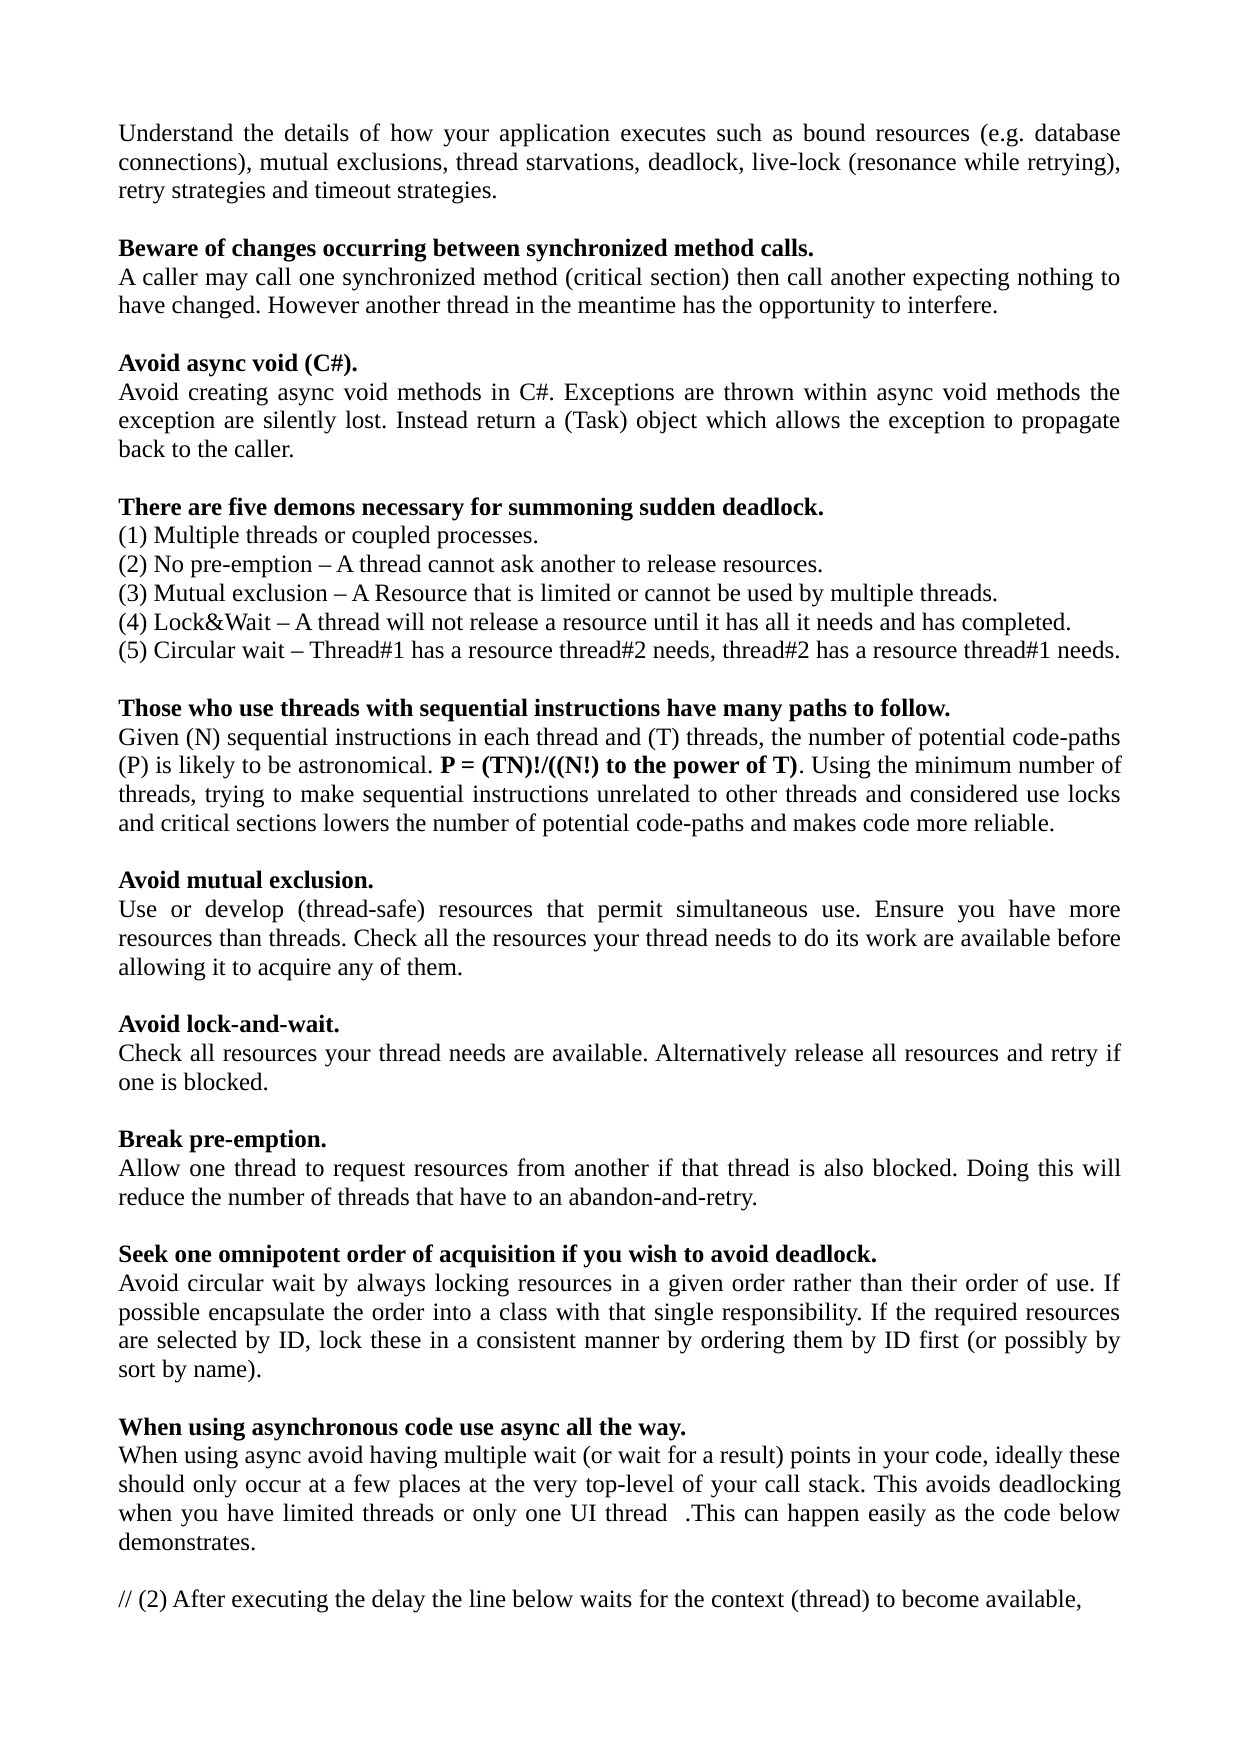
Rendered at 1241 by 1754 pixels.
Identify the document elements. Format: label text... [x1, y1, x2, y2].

text Avoid creating async void methods in C#. Exceptions are thrown within async void methods the exception are silently lost. Instead return a (Task) object which allows the exception to propagate back to the caller. [118, 377, 1122, 463]
text Avoid async void (C#). [118, 348, 1122, 377]
text Check all resources your thread needs are available. Alternatively release all resources and retry if one is blocked. [118, 1038, 1122, 1096]
text (2) No pre-emption – A thread cannot ask another to release resources. [118, 549, 1122, 578]
text Break pre-emption. [118, 1124, 1122, 1153]
text (1) Multiple threads or coupled processes. [118, 521, 1122, 549]
text A caller may call one synchronized method (critical section) then call another expecting nothing to have changed. However another thread in the meantime has the opportunity to interfere. [118, 262, 1122, 319]
text (3) Mutual exclusion – A Resource that is limited or cannot be used by multiple threads. [118, 578, 1122, 607]
text Avoid circular wait by always locking resources in a given order rather than their order of use. If possible encapsulate the order into a class with that single responsibility. If the required resources are selected by ID, lock these in a consistent manner by ordering them by ID first (or possibly by sort by name). [118, 1268, 1122, 1383]
text Allow one thread to request resources from another if that thread is also blocked. Doing this will reduce the number of threads that have to an abandon-and-retry. [118, 1153, 1122, 1211]
text Beware of changes occurring between synchronized method calls. [118, 233, 1122, 262]
text Understand the details of how your application executes such as bound resources (e.g. database connections), mutual exclusions, thread starvations, deadlock, live-lock (resonance while retrying), retry strategies and timeout strategies. [118, 118, 1122, 204]
text // (2) After executing the delay the line below waits for the context (thread) to become available, [118, 1584, 1122, 1613]
text Those who use threads with sequential instructions have many paths to follow. [118, 693, 1122, 722]
text Avoid mutual exclusion. [118, 866, 1122, 894]
text Seek one omnipotent order of acquisition if you wish to avoid deadlock. [118, 1239, 1122, 1268]
text When using async avoid having multiple wait (or wait for a result) points in your code, ideally these should only occur at a few places at the very top-level of your call stack. This avoids deadlocking when you have limited threads or only one UI thread .This can happen easily as the code below demonstrates. [118, 1441, 1122, 1556]
text (5) Circular wait – Thread#1 has a resource thread#2 needs, thread#2 has a resource thread#1 needs. [118, 636, 1122, 664]
text When using asynchronous code use async all the way. [118, 1412, 1122, 1441]
text Given (N) sequential instructions in each thread and (T) threads, the number of potential code-paths (P) is likely to be astronomical. P = (TN)!/((N!) to the power of T). Using the minimum number of threads, trying to make sequential instructions unrelated to other threads and considered use locks and critical sections lowers the number of potential code-paths and makes code more reliable. [118, 722, 1122, 837]
text There are five demons necessary for summoning sudden deadlock. [118, 492, 1122, 521]
text Avoid lock-and-wait. [118, 1009, 1122, 1038]
text (4) Lock&Wait – A thread will not release a resource until it has all it needs and has completed. [118, 607, 1122, 636]
text Use or develop (thread-safe) resources that permit simultaneous use. Ensure you have more resources than threads. Check all the resources your thread needs to do its work are available before allowing it to acquire any of them. [118, 894, 1122, 981]
